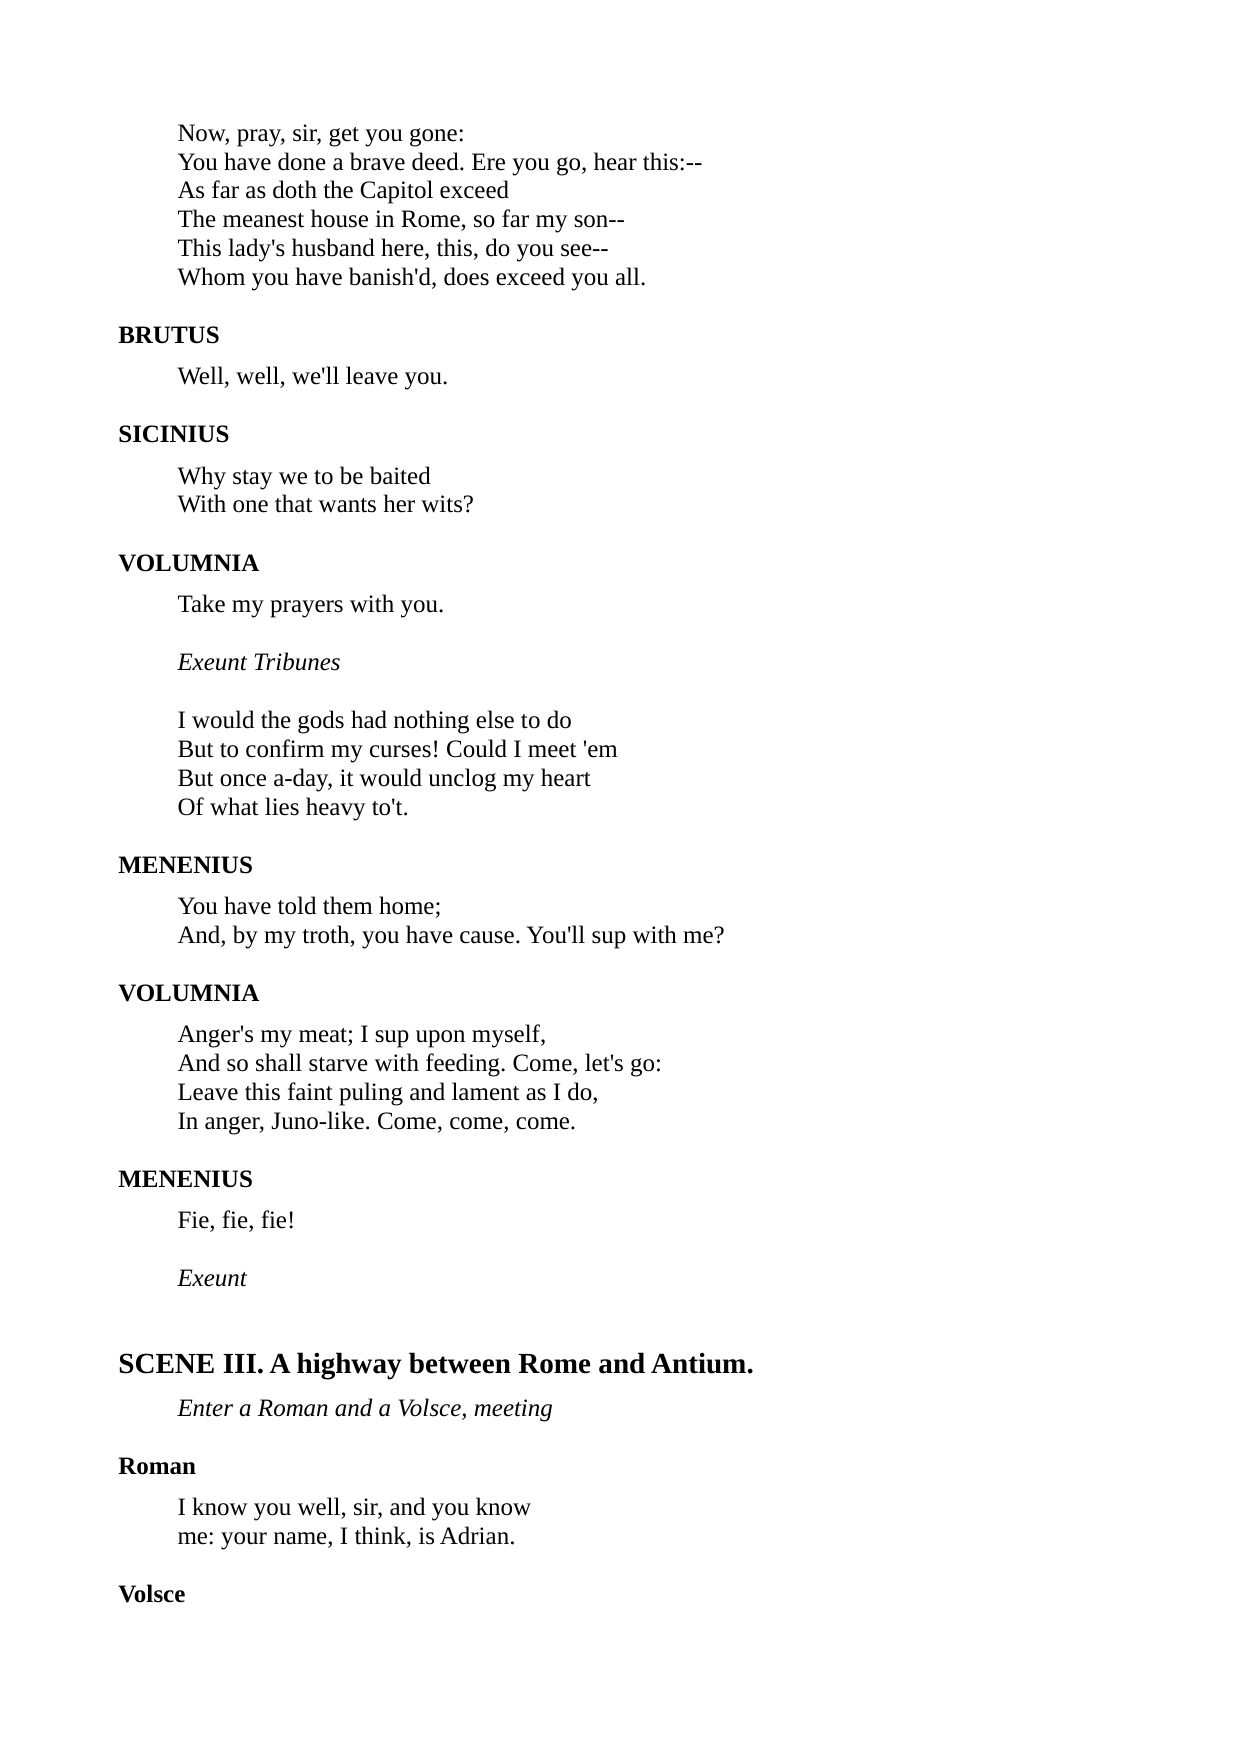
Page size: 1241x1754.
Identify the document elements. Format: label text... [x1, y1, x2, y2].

text VOLUMNIA [118, 548, 1122, 577]
text Now, pray, sir, get you gone: You have done a brave deed. Ere you go, hear this:-- As far as doth the Capitol exceed The meanest house in Rome, so far my son-- This lady's husband here, this, do you see-- Whom you have banish'd, does exceed you all. [177, 118, 1063, 291]
text Enter a Roman and a Volsce, meeting [177, 1393, 1063, 1421]
text MENENIUS [118, 850, 1122, 879]
text Exeunt Tribunes [177, 647, 1063, 676]
subtitle SCENE III. A highway between Rome and Antium. [118, 1347, 1122, 1380]
text SICINIUS [118, 419, 1122, 448]
text Roman [118, 1451, 1122, 1480]
text You have told them home; And, by my troth, you have cause. You'll sup with me? [177, 891, 1063, 949]
text I would the gods had nothing else to do But to confirm my curses! Could I meet 'em But once a-day, it would unclog my heart Of what lies heavy to't. [177, 706, 1063, 821]
text Anger's my meat; I sup upon myself, And so shall starve with feeding. Come, let's go: Leave this faint puling and lament as I do, In anger, Juno-like. Come, come, come. [177, 1019, 1063, 1134]
text BRUTUS [118, 320, 1122, 349]
text Volsce [118, 1579, 1122, 1608]
text I know you well, sir, and you know me: your name, I think, is Adrian. [177, 1492, 1063, 1550]
text Well, well, we'll leave you. [177, 361, 1063, 390]
text Take my prayers with you. [177, 589, 1063, 618]
text Why stay we to be baited With one that wants her wits? [177, 461, 1063, 518]
text VOLUMNIA [118, 978, 1122, 1007]
text MENENIUS [118, 1164, 1122, 1193]
text Fie, fie, fie! [177, 1205, 1063, 1234]
text Exeunt [177, 1263, 1063, 1292]
